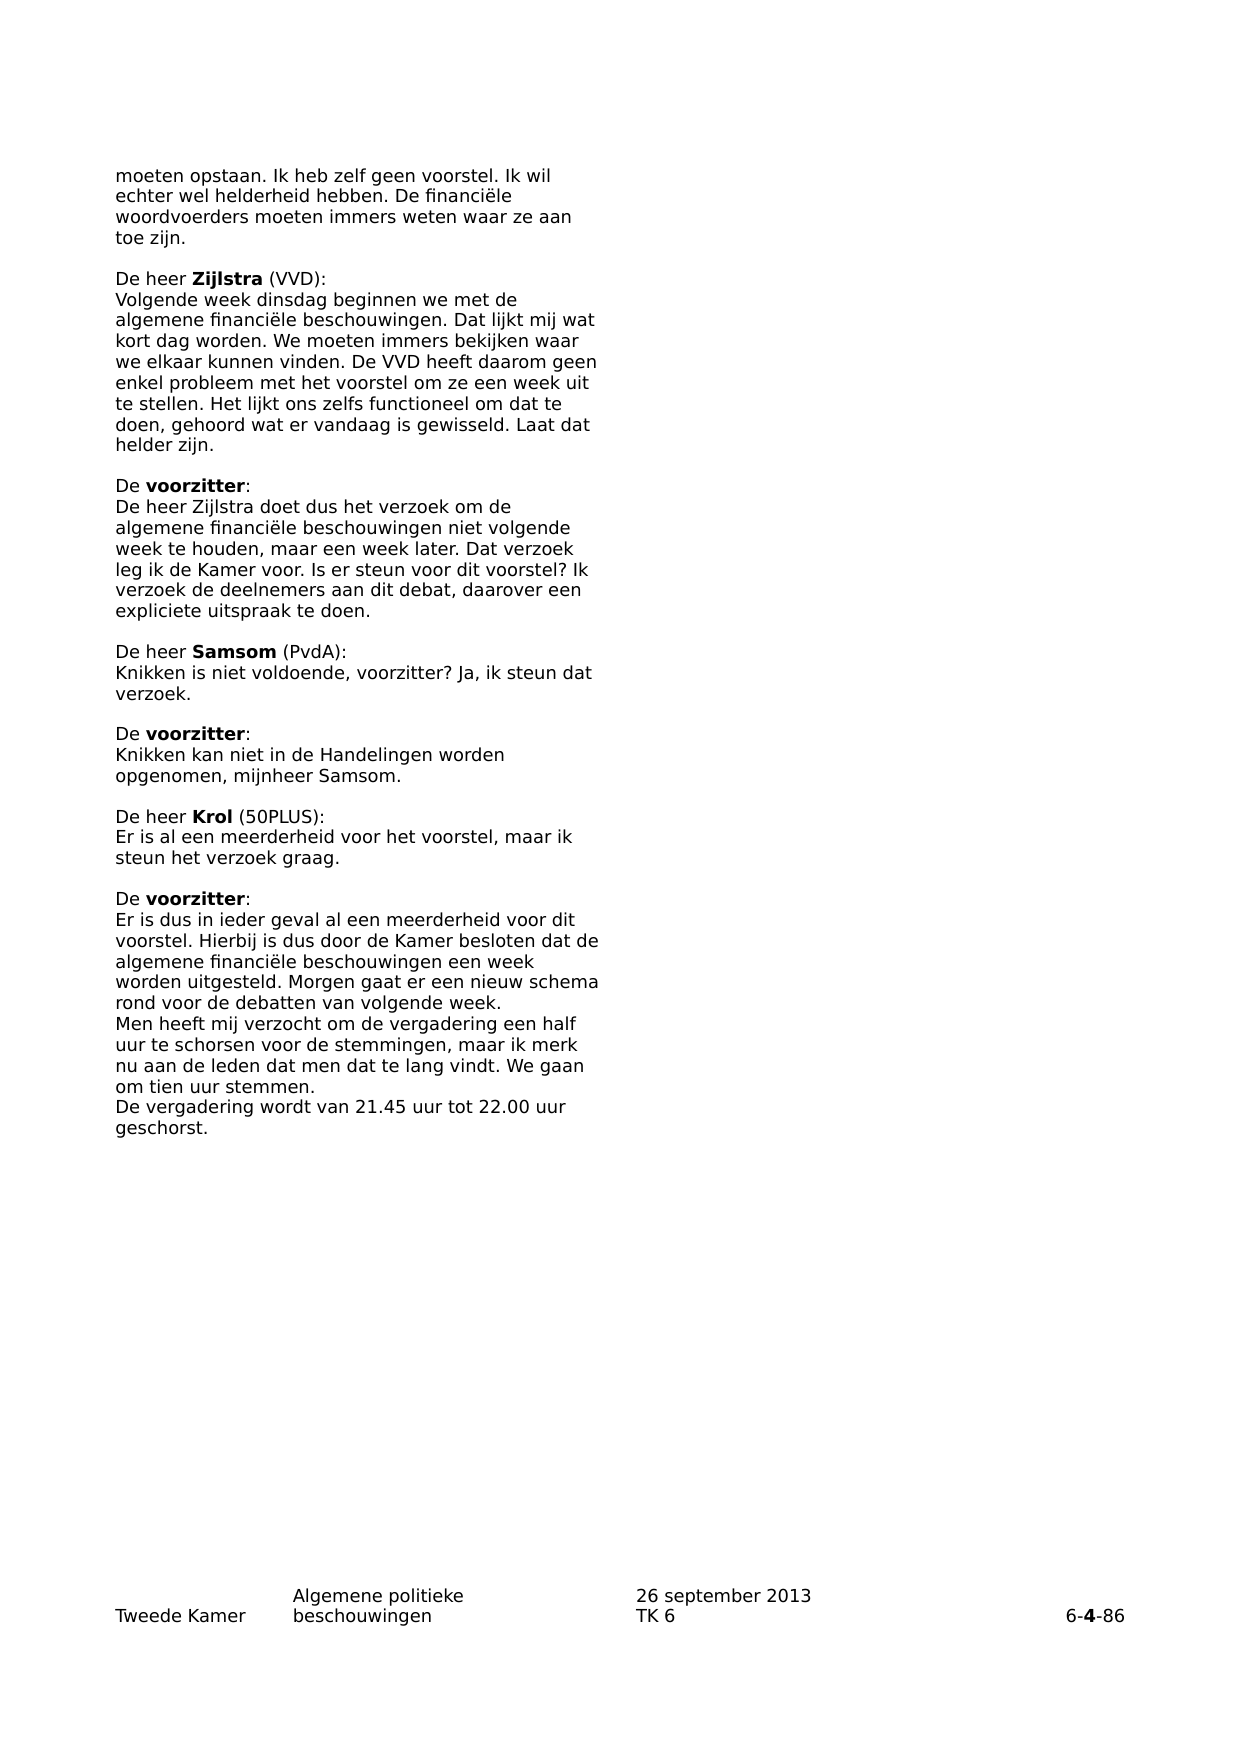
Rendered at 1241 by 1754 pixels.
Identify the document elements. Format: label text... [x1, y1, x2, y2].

text De heer Zijlstra (VVD): [115, 269, 605, 289]
text De voorzitter: [115, 889, 605, 910]
text De vergadering wordt van 21.45 uur tot 22.00 uur geschorst. [115, 1097, 605, 1139]
text Volgende week dinsdag beginnen we met de algemene financiële beschouwingen. Dat lijkt mij wat kort dag worden. We moeten immers bekijken waar we elkaar kunnen vinden. De VVD heeft daarom geen enkel probleem met het voorstel om ze een week uit te stellen. Het lijkt ons zelfs functioneel om dat te doen, gehoord wat er vandaag is gewisseld. Laat dat helder zijn. [115, 289, 605, 456]
text Er is dus in ieder geval al een meerderheid voor dit voorstel. Hierbij is dus door de Kamer besloten dat de algemene financiële beschouwingen een week worden uitgesteld. Morgen gaat er een nieuw schema rond voor de debatten van volgende week. [115, 910, 605, 1014]
text De heer Krol (50PLUS): [115, 807, 605, 827]
text Knikken is niet voldoende, voorzitter? Ja, ik steun dat verzoek. [115, 662, 605, 704]
text De voorzitter: [115, 476, 605, 497]
text De voorzitter: [115, 724, 605, 745]
text Knikken kan niet in de Handelingen worden opgenomen, mijnheer Samsom. [115, 745, 605, 787]
text De heer Samsom (PvdA): [115, 642, 605, 662]
text De heer Zijlstra doet dus het verzoek om de algemene financiële beschouwingen niet volgende week te houden, maar een week later. Dat verzoek leg ik de Kamer voor. Is er steun voor dit voorstel? Ik verzoek de deelnemers aan dit debat, daarover een expliciete uitspraak te doen. [115, 497, 605, 622]
text Men heeft mij verzocht om de vergadering een half uur te schorsen voor de stemmingen, maar ik merk nu aan de leden dat men dat te lang vindt. We gaan om tien uur stemmen. [115, 1014, 605, 1097]
text moeten opstaan. Ik heb zelf geen voorstel. Ik wil echter wel helderheid hebben. De financiële woordvoerders moeten immers weten waar ze aan toe zijn. [115, 165, 605, 249]
text Er is al een meerderheid voor het voorstel, maar ik steun het verzoek graag. [115, 827, 605, 869]
